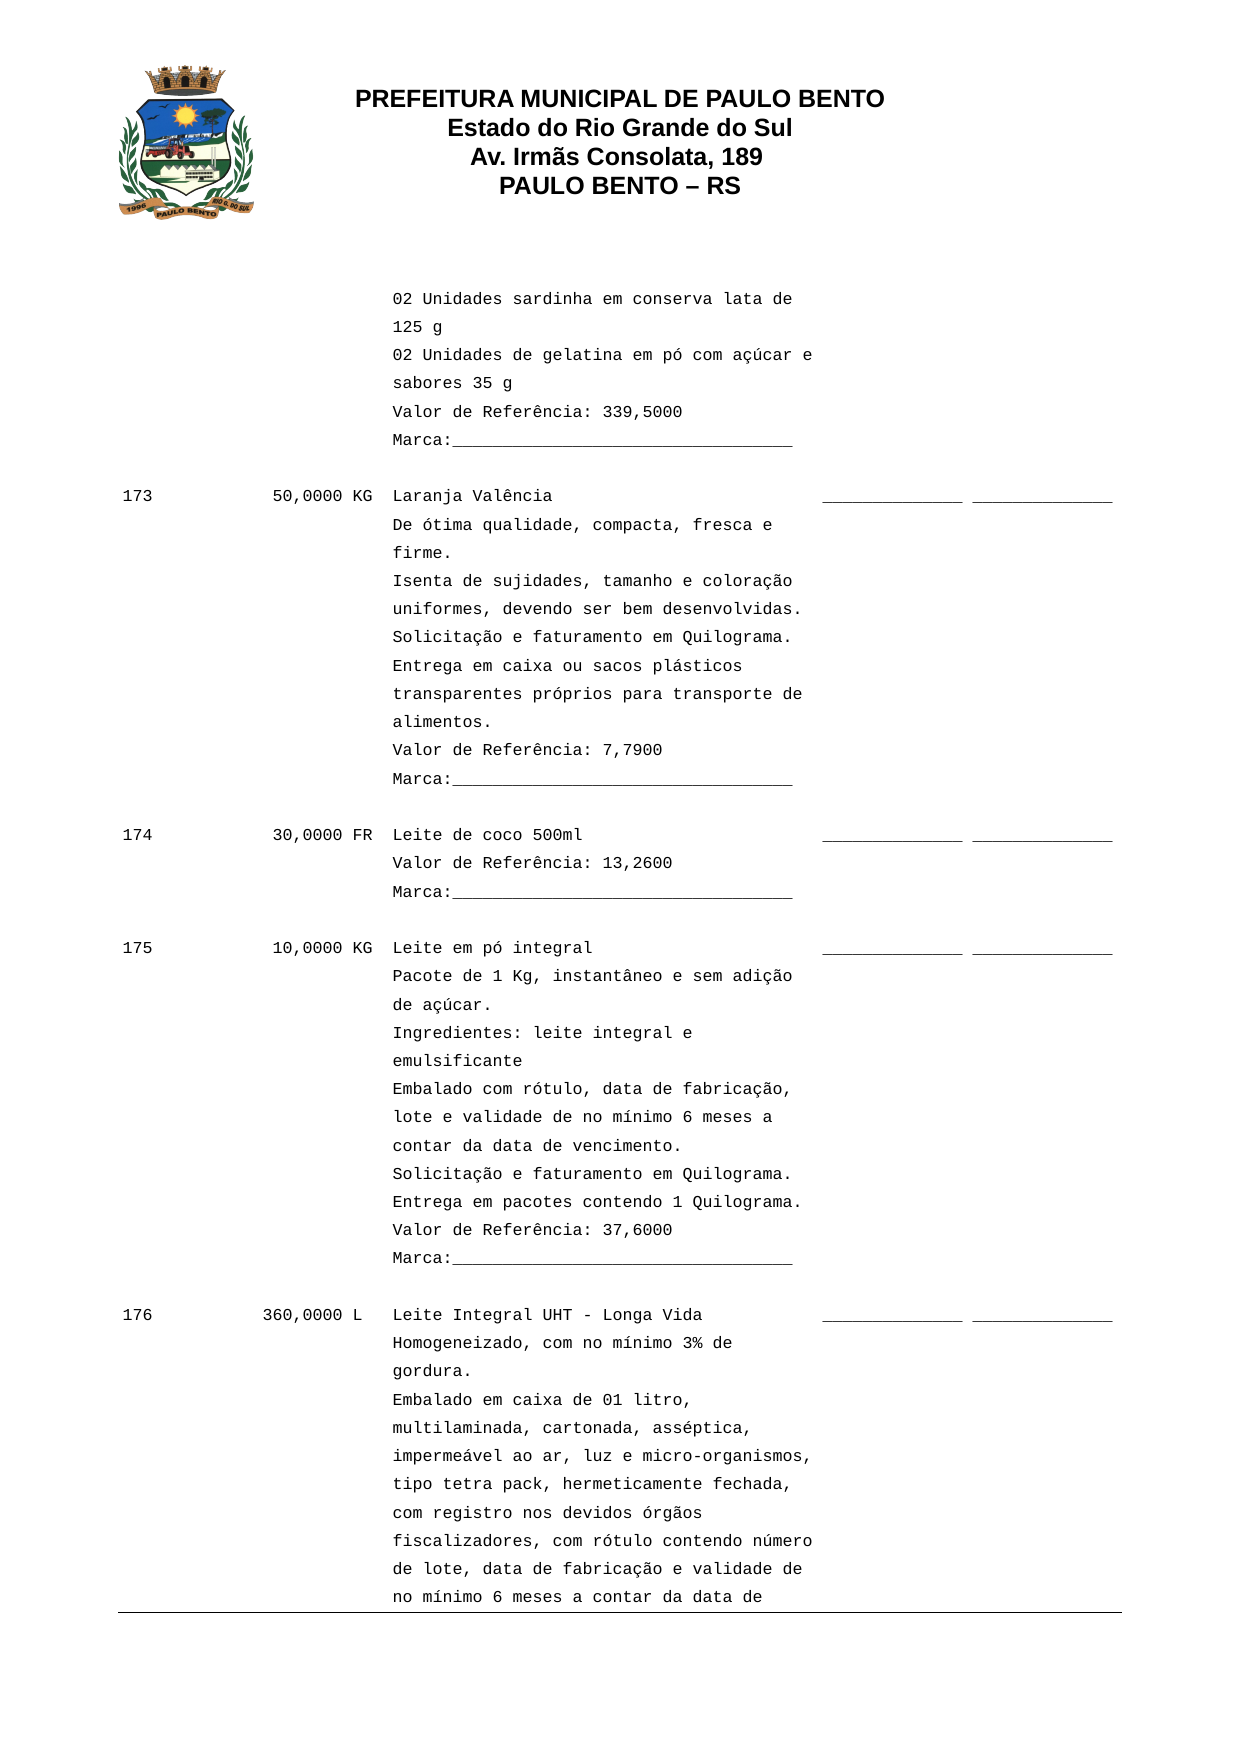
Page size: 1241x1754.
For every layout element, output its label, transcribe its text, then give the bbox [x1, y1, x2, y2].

text 02 Unidades sardinha em conserva lata de 125 g 02 Unidades de gelatina em pó com açúcar e sabores 35 g Valor de Referência: 339,5000 Marca:__________________________________ 173 50,0000 KG Laranja Valência ______________ ______________ De ótima qualidade, compacta, fresca e firme. Isenta de sujidades, tamanho e coloração uniformes, devendo ser bem desenvolvidas. Solicitação e faturamento em Quilograma. Entrega em caixa ou sacos plásticos transparentes próprios para transporte de alimentos. Valor de Referência: 7,7900 Marca:__________________________________ 174 30,0000 FR Leite de coco 500ml ______________ ______________ Valor de Referência: 13,2600 Marca:__________________________________ 175 10,0000 KG Leite em pó integral ______________ ______________ Pacote de 1 Kg, instantâneo e sem adição de açúcar. Ingredientes: leite integral e emulsificante Embalado com rótulo, data de fabricação, lote e validade de no mínimo 6 meses a contar da data de vencimento. Solicitação e faturamento em Quilograma. Entrega em pacotes contendo 1 Quilograma. Valor de Referência: 37,6000 Marca:__________________________________ 176 360,0000 L Leite Integral UHT - Longa Vida ______________ ______________ Homogeneizado, com no mínimo 3% de gordura. Embalado em caixa de 01 litro, multilaminada, cartonada, asséptica, impermeável ao ar, luz e micro-organismos, tipo tetra pack, hermeticamente fechada, com registro nos devidos órgãos fiscalizadores, com rótulo contendo número de lote, data de fabricação e validade de no mínimo 6 meses a contar da data de [118, 286, 1122, 1612]
picture [118, 65, 254, 220]
